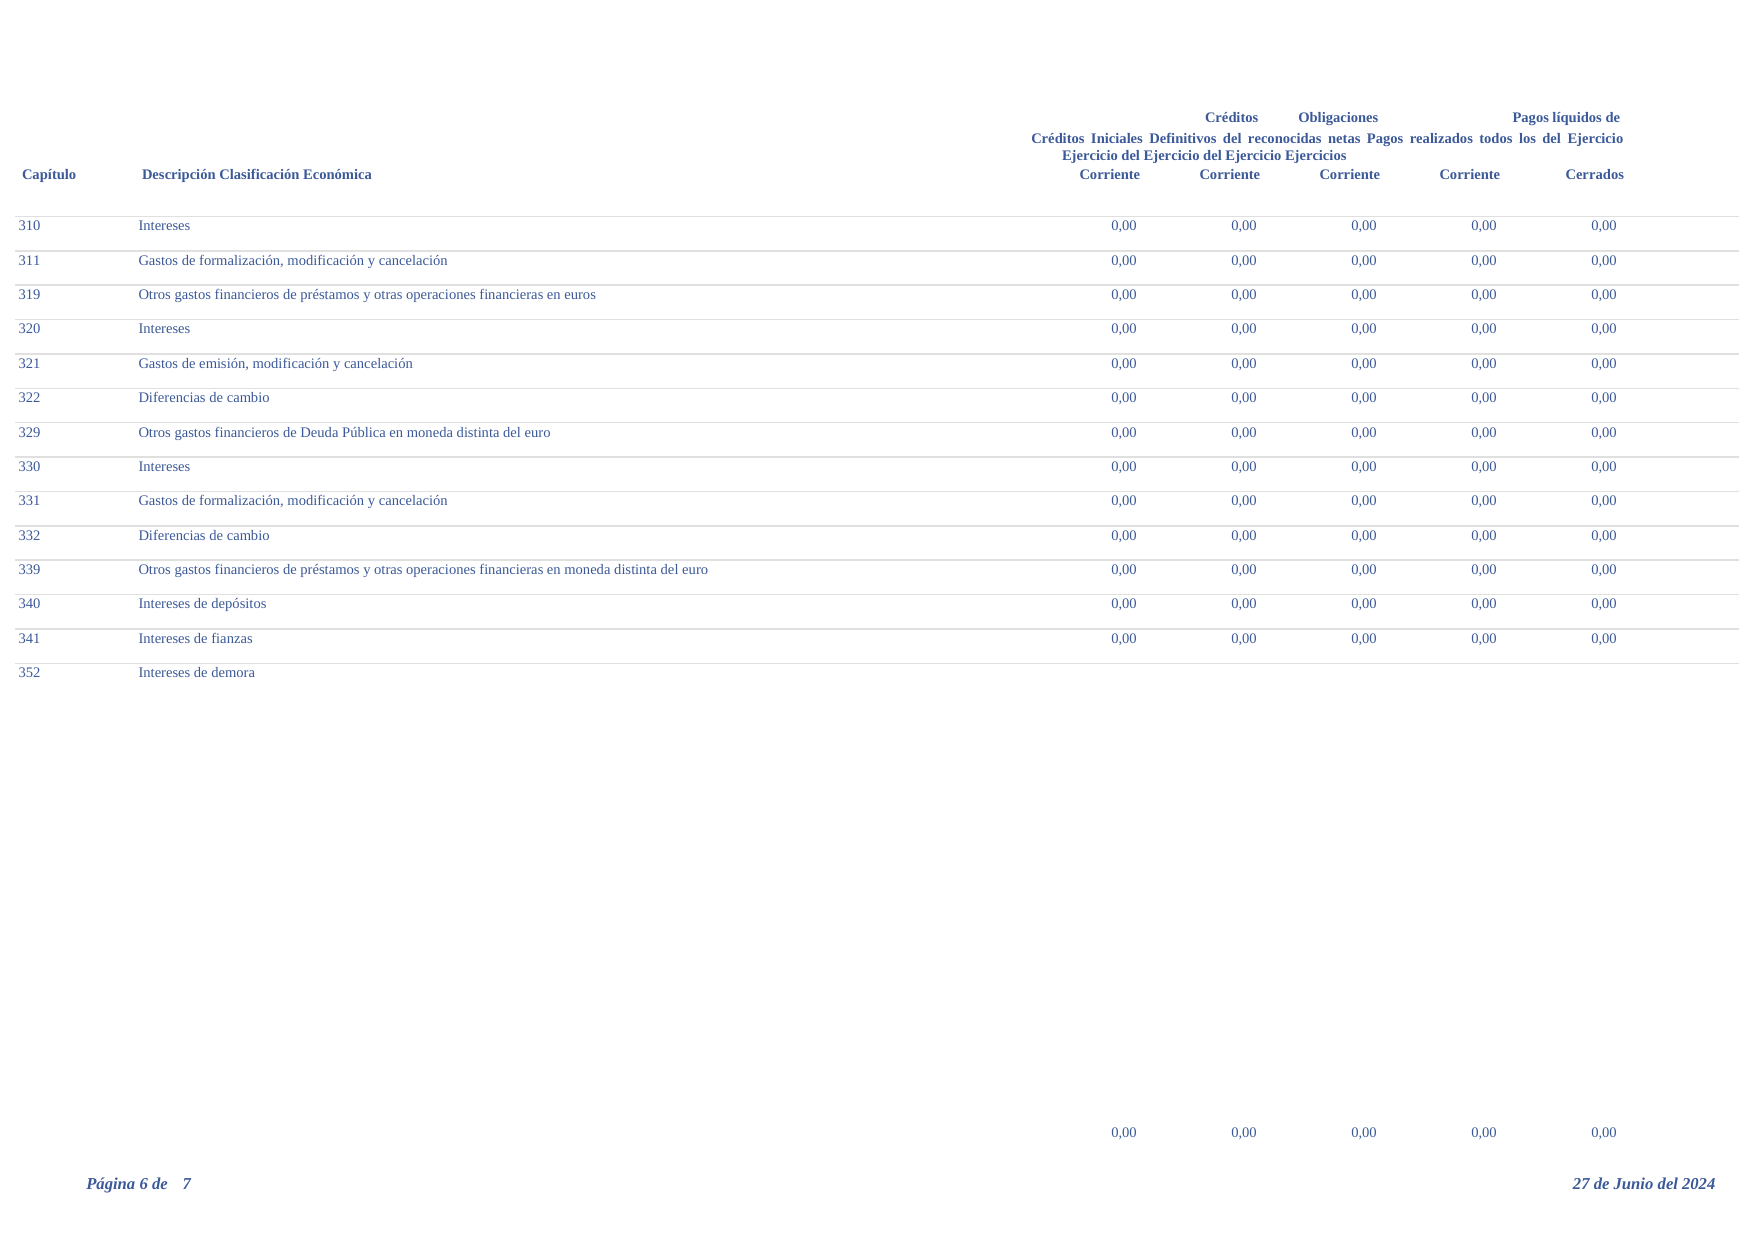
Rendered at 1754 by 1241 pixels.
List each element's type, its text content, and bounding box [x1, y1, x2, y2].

table_cell 0,00 [1471, 252, 1591, 284]
table_cell Gastos de formalización, modificación y cancelación [138, 252, 1111, 284]
table_cell 0,00 [1471, 286, 1591, 319]
table_cell 322 [15, 389, 138, 422]
table_cell 0,00 [1351, 458, 1471, 491]
table_cell 0,00 [1180, 389, 1351, 422]
table_cell 0,00 [1111, 355, 1180, 387]
table_cell 0,00 [1351, 217, 1471, 250]
table_cell 311 [15, 252, 138, 284]
table_cell 0,00 [1180, 423, 1351, 456]
table_cell 0,00 [1111, 458, 1180, 491]
table_cell 0,00 [1351, 320, 1471, 353]
table_cell 0,00 [1111, 561, 1180, 594]
table_cell 0,00 [1111, 286, 1180, 319]
table_cell 321 [15, 355, 138, 387]
table_cell 0,00 [1471, 423, 1591, 456]
table_cell 0,00 [1351, 561, 1471, 594]
table_cell 0,00 [1471, 389, 1591, 422]
table_cell Intereses de depósitos [138, 595, 1111, 628]
table_cell 0,00 [1591, 355, 1739, 387]
table_cell 0,00 [1111, 595, 1180, 628]
table_cell 0,00 [1591, 561, 1739, 594]
table_cell 0,00 [1180, 355, 1351, 387]
table_cell 0,00 [1471, 458, 1591, 491]
table_cell 0,00 [1591, 492, 1739, 525]
table_cell 0,00 [1471, 320, 1591, 353]
table_cell Intereses [138, 320, 1111, 353]
table_cell 0,00 [1471, 630, 1591, 662]
table_cell 0,00 [1111, 630, 1180, 662]
table_cell 0,00 [1591, 595, 1739, 628]
table_cell 0,00 [1351, 286, 1471, 319]
table_cell 320 [15, 320, 138, 353]
table_cell 0,00 [1180, 252, 1351, 284]
table_cell 0,00 [1351, 355, 1471, 387]
table_cell 339 [15, 561, 138, 594]
table_cell Diferencias de cambio [138, 389, 1111, 422]
table_cell 0,00 [1591, 630, 1739, 662]
table_cell Intereses de fianzas [138, 630, 1111, 662]
table_cell 0,00 [1111, 320, 1180, 353]
table_cell 331 [15, 492, 138, 525]
table_cell 310 [15, 217, 138, 250]
table_cell Diferencias de cambio [138, 527, 1111, 559]
table_cell Intereses [138, 217, 1111, 250]
table_cell Otros gastos financieros de préstamos y otras operaciones financieras en moneda distinta del euro [138, 561, 1111, 594]
table_cell 0,00 [1351, 389, 1471, 422]
table_cell Otros gastos financieros de Deuda Pública en moneda distinta del euro [138, 423, 1111, 456]
table_cell 0,00 [1351, 527, 1471, 559]
text 352 Intereses de demora [18, 664, 1616, 681]
table_cell 0,00 [1591, 527, 1739, 559]
table_cell 0,00 [1351, 595, 1471, 628]
table_cell 0,00 [1111, 492, 1180, 525]
table_cell 0,00 [1471, 561, 1591, 594]
table_cell 0,00 [1180, 217, 1351, 250]
table_cell 329 [15, 423, 138, 456]
table_cell 0,00 [1591, 217, 1739, 250]
table_cell 341 [15, 630, 138, 662]
table_cell 0,00 [1591, 320, 1739, 353]
table_cell 0,00 [1351, 630, 1471, 662]
table_cell 0,00 [1180, 630, 1351, 662]
table_cell 0,00 [1180, 320, 1351, 353]
table_cell Gastos de emisión, modificación y cancelación [138, 355, 1111, 387]
table_cell Otros gastos financieros de préstamos y otras operaciones financieras en euros [138, 286, 1111, 319]
table_cell 0,00 [1471, 595, 1591, 628]
table_cell 332 [15, 527, 138, 559]
table_cell 0,00 [1180, 458, 1351, 491]
table_cell 0,00 [1591, 458, 1739, 491]
table_cell 340 [15, 595, 138, 628]
table_cell 0,00 [1591, 423, 1739, 456]
table_cell 319 [15, 286, 138, 319]
table_cell 0,00 [1471, 355, 1591, 387]
table_cell 0,00 [1180, 527, 1351, 559]
table_cell 0,00 [1591, 252, 1739, 284]
table_cell 0,00 [1111, 389, 1180, 422]
table_cell 0,00 [1591, 389, 1739, 422]
table_cell 0,00 [1180, 492, 1351, 525]
table_cell 0,00 [1471, 527, 1591, 559]
table_cell 0,00 [1351, 252, 1471, 284]
table_cell 0,00 [1180, 561, 1351, 594]
table_cell 0,00 [1591, 286, 1739, 319]
table_cell Gastos de formalización, modificación y cancelación [138, 492, 1111, 525]
table_cell 0,00 [1471, 217, 1591, 250]
table_cell 0,00 [1111, 217, 1180, 250]
table_cell 0,00 [1111, 527, 1180, 559]
table_cell 0,00 [1111, 252, 1180, 284]
table_cell 0,00 [1111, 423, 1180, 456]
table_cell 0,00 [1471, 492, 1591, 525]
table_cell 0,00 [1351, 492, 1471, 525]
table_cell 0,00 [1180, 286, 1351, 319]
table_cell Intereses [138, 458, 1111, 491]
table_cell 330 [15, 458, 138, 491]
table_cell 0,00 [1180, 595, 1351, 628]
table_cell 0,00 [1351, 423, 1471, 456]
